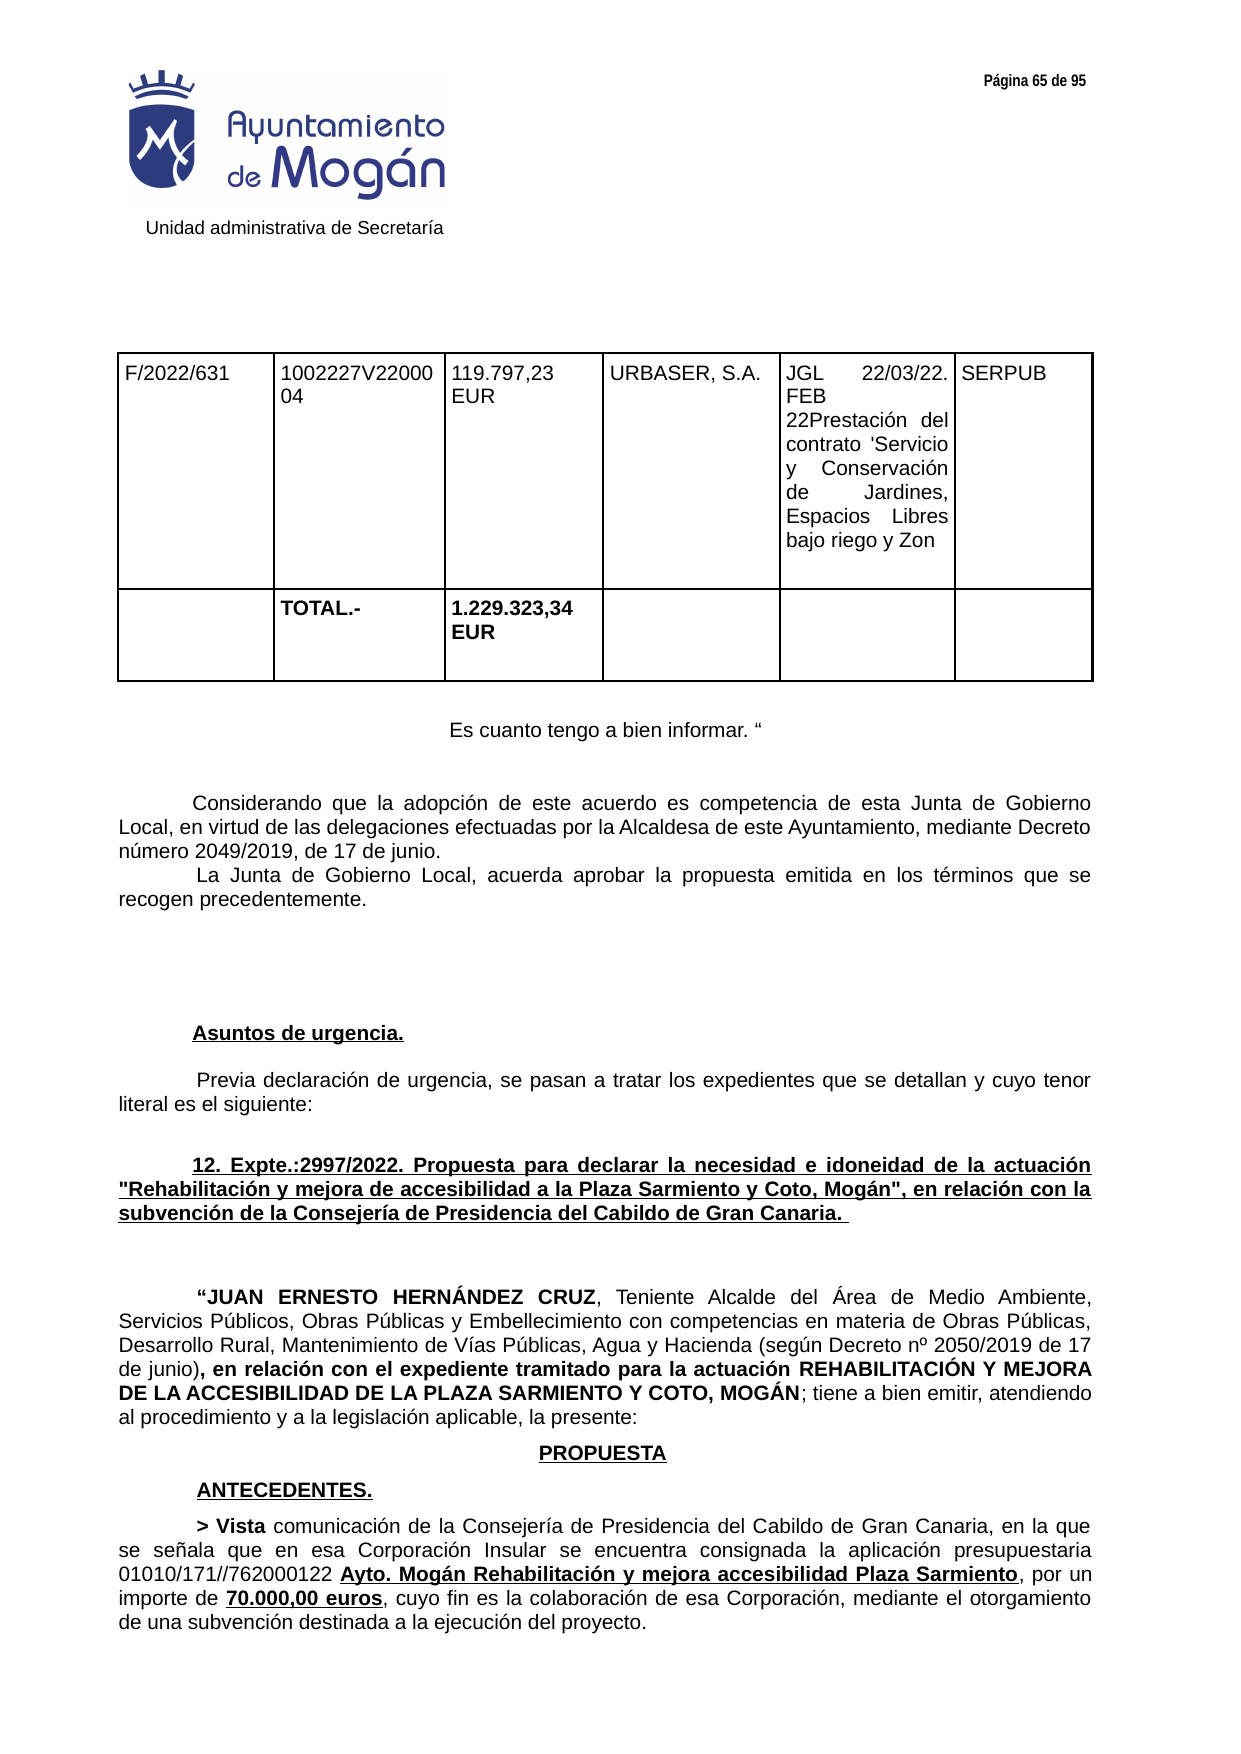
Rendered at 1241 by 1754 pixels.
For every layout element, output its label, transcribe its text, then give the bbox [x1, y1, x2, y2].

table_cell [956, 590, 1091, 680]
table_cell 1002227V2200004 [275, 354, 444, 588]
table_cell [119, 590, 273, 680]
text 12. Expte.:2997/2022. Propuesta para declarar la necesidad e idoneidad de la actuación "Rehabilitación y mejora de accesibilidad a la Plaza Sarmiento y Coto, Mogán", en relación con la [118, 1153, 1092, 1198]
text PROPUESTA [118, 1441, 1092, 1465]
table_cell SERPUB [956, 354, 1091, 588]
table_cell 119.797,23 EUR [446, 354, 602, 588]
text Asuntos de urgencia. [118, 1020, 1092, 1044]
text Considerando que la adopción de este acuerdo es competencia de esta Junta de Gobierno Local, en virtud de las delegaciones efectuadas por la Alcaldesa de este Ayuntamiento, mediante Decreto número 2049/2019, de 17 de junio. [118, 791, 1092, 863]
table_cell 1.229.323,34 EUR [446, 590, 602, 680]
table_cell [604, 590, 779, 680]
text Previa declaración de urgencia, se pasan a tratar los expedientes que se detallan y cuyo tenor literal es el siguiente: [118, 1068, 1092, 1116]
text La Junta de Gobierno Local, acuerda aprobar la propuesta emitida en los términos que se recogen precedentemente. [118, 863, 1092, 911]
text ANTECEDENTES. [118, 1478, 1092, 1502]
table_cell JGL 22/03/22. FEB 22Prestación del contrato 'Servicio y Conservación de Jardines, Espacios Libres bajo riego y Zon [781, 354, 954, 588]
text > Vista comunicación de la Consejería de Presidencia del Cabildo de Gran Canaria, en la que se señala que en esa Corporación Insular se encuentra consignada la aplicación presupuestaria 01010/171//762000122 Ayto. Mogán Rehabilitación y mejora accesibilidad Plaza Sarmiento, por un importe de 70.000,00 euros, cuyo fin es la colaboración de esa Corporación, mediante el otorgamiento de una subvención destinada a la ejecución del proyecto. [118, 1514, 1092, 1634]
text “JUAN ERNESTO HERNÁNDEZ CRUZ, Teniente Alcalde del Área de Medio Ambiente, Servicios Públicos, Obras Públicas y Embellecimiento con competencias en materia de Obras Públicas, Desarrollo Rural, Mantenimiento de Vías Públicas, Agua y Hacienda (según Decreto nº 2050/2019 de 17 de junio), en relación con el expediente tramitado para la actuación REHABILITACIÓN Y MEJORA DE LA ACCESIBILIDAD DE LA PLAZA SARMIENTO Y COTO, MOGÁN; tiene a bien emitir, atendiendo al procedimiento y a la legislación aplicable, la presente: [118, 1285, 1092, 1429]
table_cell [781, 590, 954, 680]
text Es cuanto tengo a bien informar. “ [118, 718, 1092, 742]
table_cell URBASER, S.A. [604, 354, 779, 588]
picture [128, 70, 445, 206]
text subvención de la Consejería de Presidencia del Cabildo de Gran Canaria. [118, 1199, 1092, 1224]
table_cell F/2022/631 [119, 354, 273, 588]
table_cell TOTAL.- [275, 590, 444, 680]
